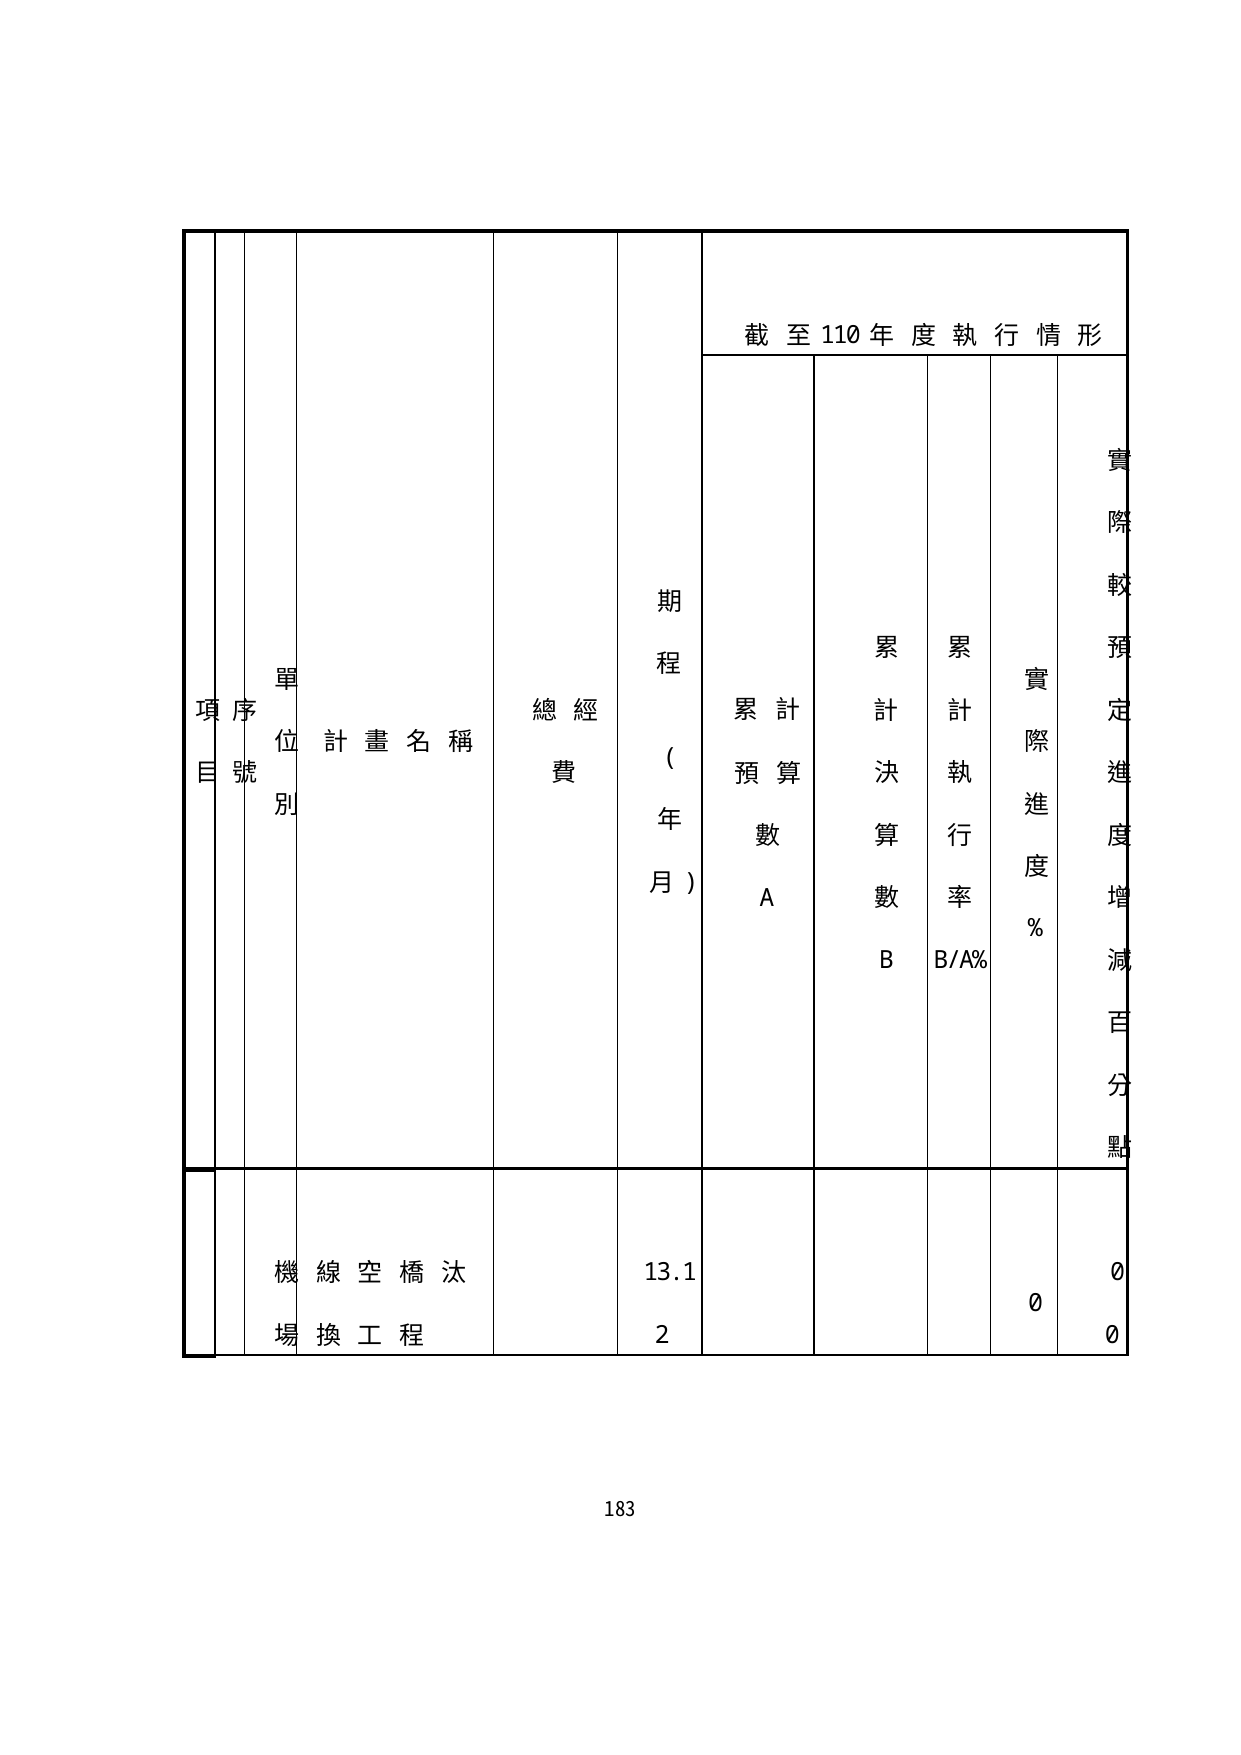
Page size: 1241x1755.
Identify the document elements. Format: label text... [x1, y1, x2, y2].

table_header 截至110年度執行情形 [703, 233, 1126, 354]
table_header 期程 (年月) [618, 233, 701, 1167]
table_cell 實際較預定進度增減百分點 [1058, 356, 1126, 1167]
table_cell [216, 1170, 244, 1354]
table_cell [815, 1170, 927, 1354]
table_cell 線空橋汰換工程 [297, 1170, 493, 1354]
table_cell 0 [991, 1170, 1057, 1354]
table_cell 累計 決算數 B [815, 356, 927, 1167]
table_header 項目 [186, 233, 214, 1167]
table_cell 累計執行率B/A% [928, 356, 990, 1167]
table_cell 13.12 [618, 1170, 701, 1354]
table_cell 00 [1058, 1170, 1126, 1354]
table_cell [703, 1170, 813, 1354]
table_header 單位別 [245, 233, 296, 1167]
table_header 計畫名稱 [297, 233, 493, 1167]
table_cell 實際進度% [991, 356, 1057, 1167]
table_header 序號 [216, 233, 244, 1167]
table_cell 高雄機場 [245, 1170, 296, 1354]
table_cell [928, 1170, 990, 1354]
table_cell 累計 預算數 A [703, 356, 813, 1167]
table_cell 未屆期計畫 [186, 1172, 214, 1354]
table_cell [494, 1170, 617, 1354]
table_header 總經費 [494, 233, 617, 1167]
